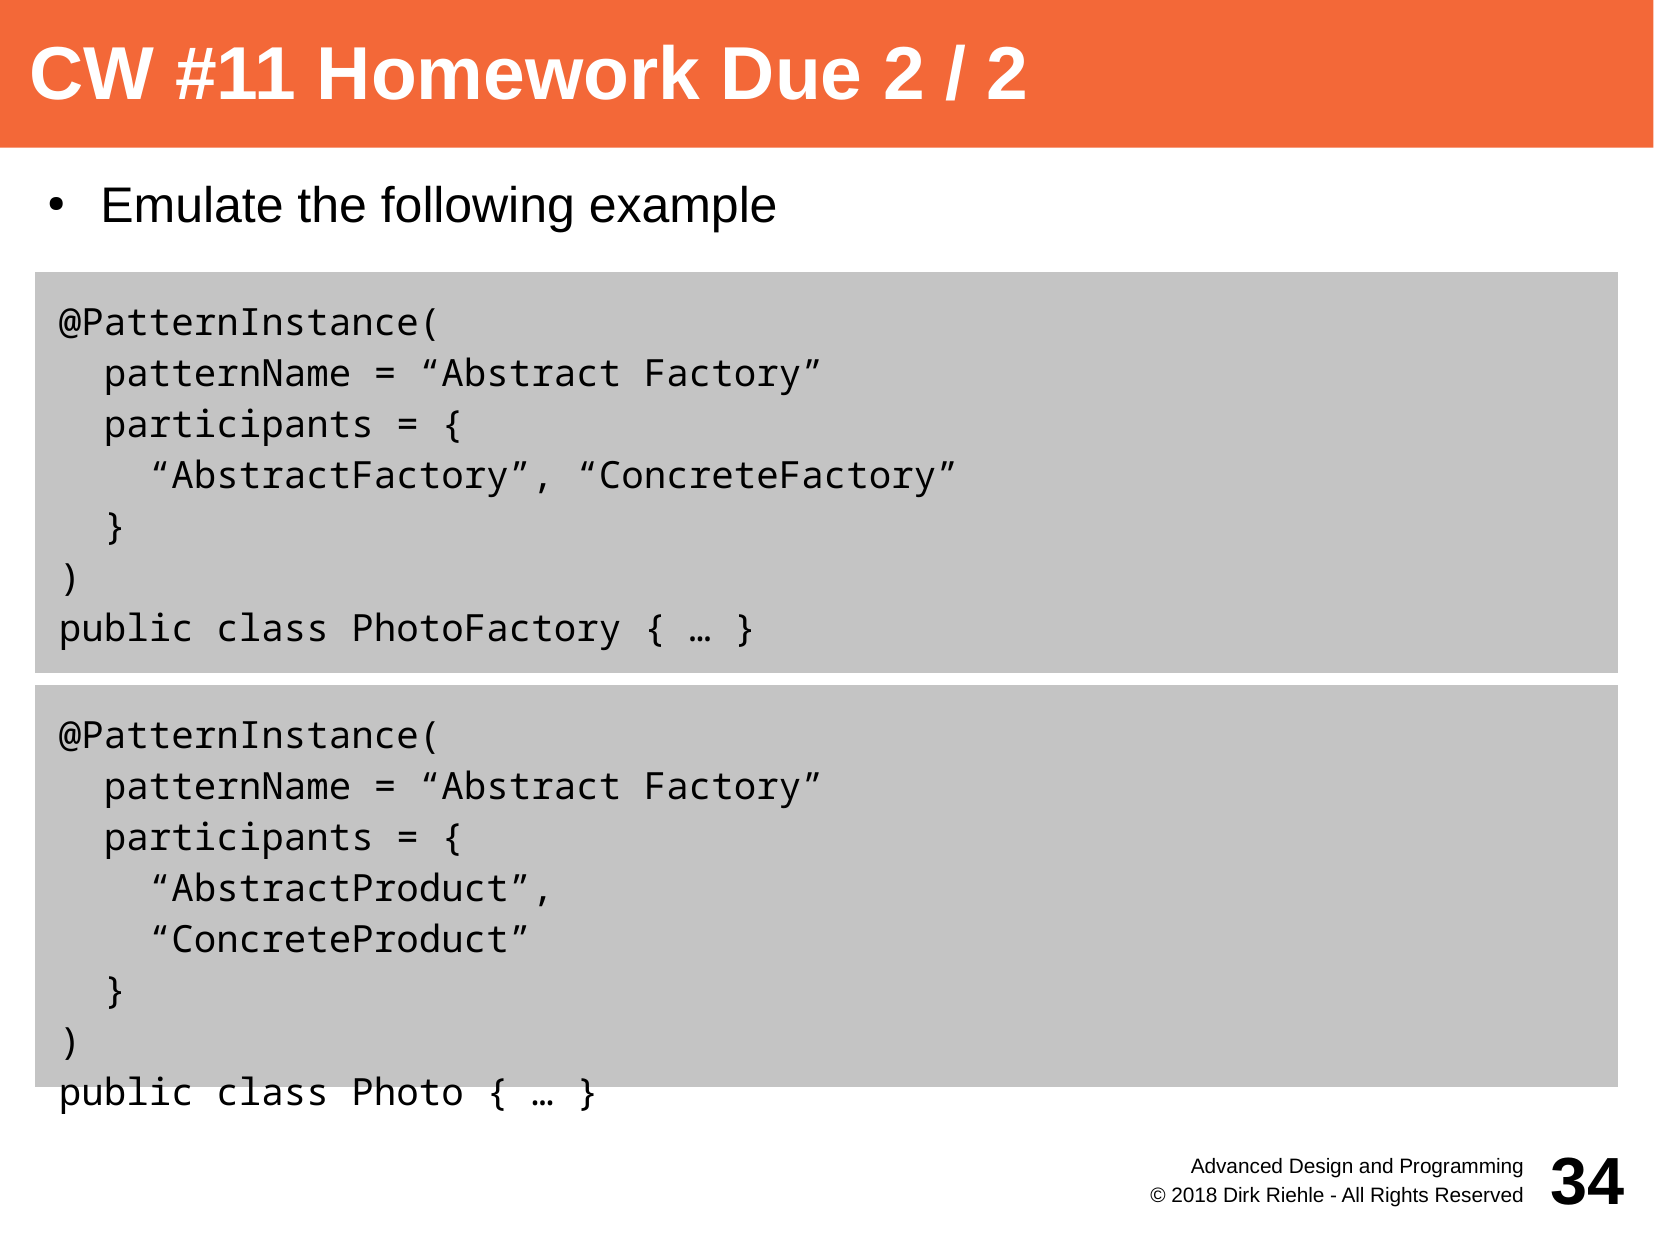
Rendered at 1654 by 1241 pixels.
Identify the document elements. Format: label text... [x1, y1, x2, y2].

title CW #11 Homework Due 2 / 2 [0, 0, 1654, 148]
list @PatternInstance( patternName = “Abstract Factory” participants = { “AbstractFactory”, “ConcreteFactory” } ) public class PhotoFactory { … } [29, 265, 1625, 673]
list Emulate the following example [29, 177, 1625, 260]
list @PatternInstance( patternName = “Abstract Factory” participants = { “AbstractProduct”, “ConcreteProduct” } ) public class Photo { … } [29, 679, 1625, 1093]
